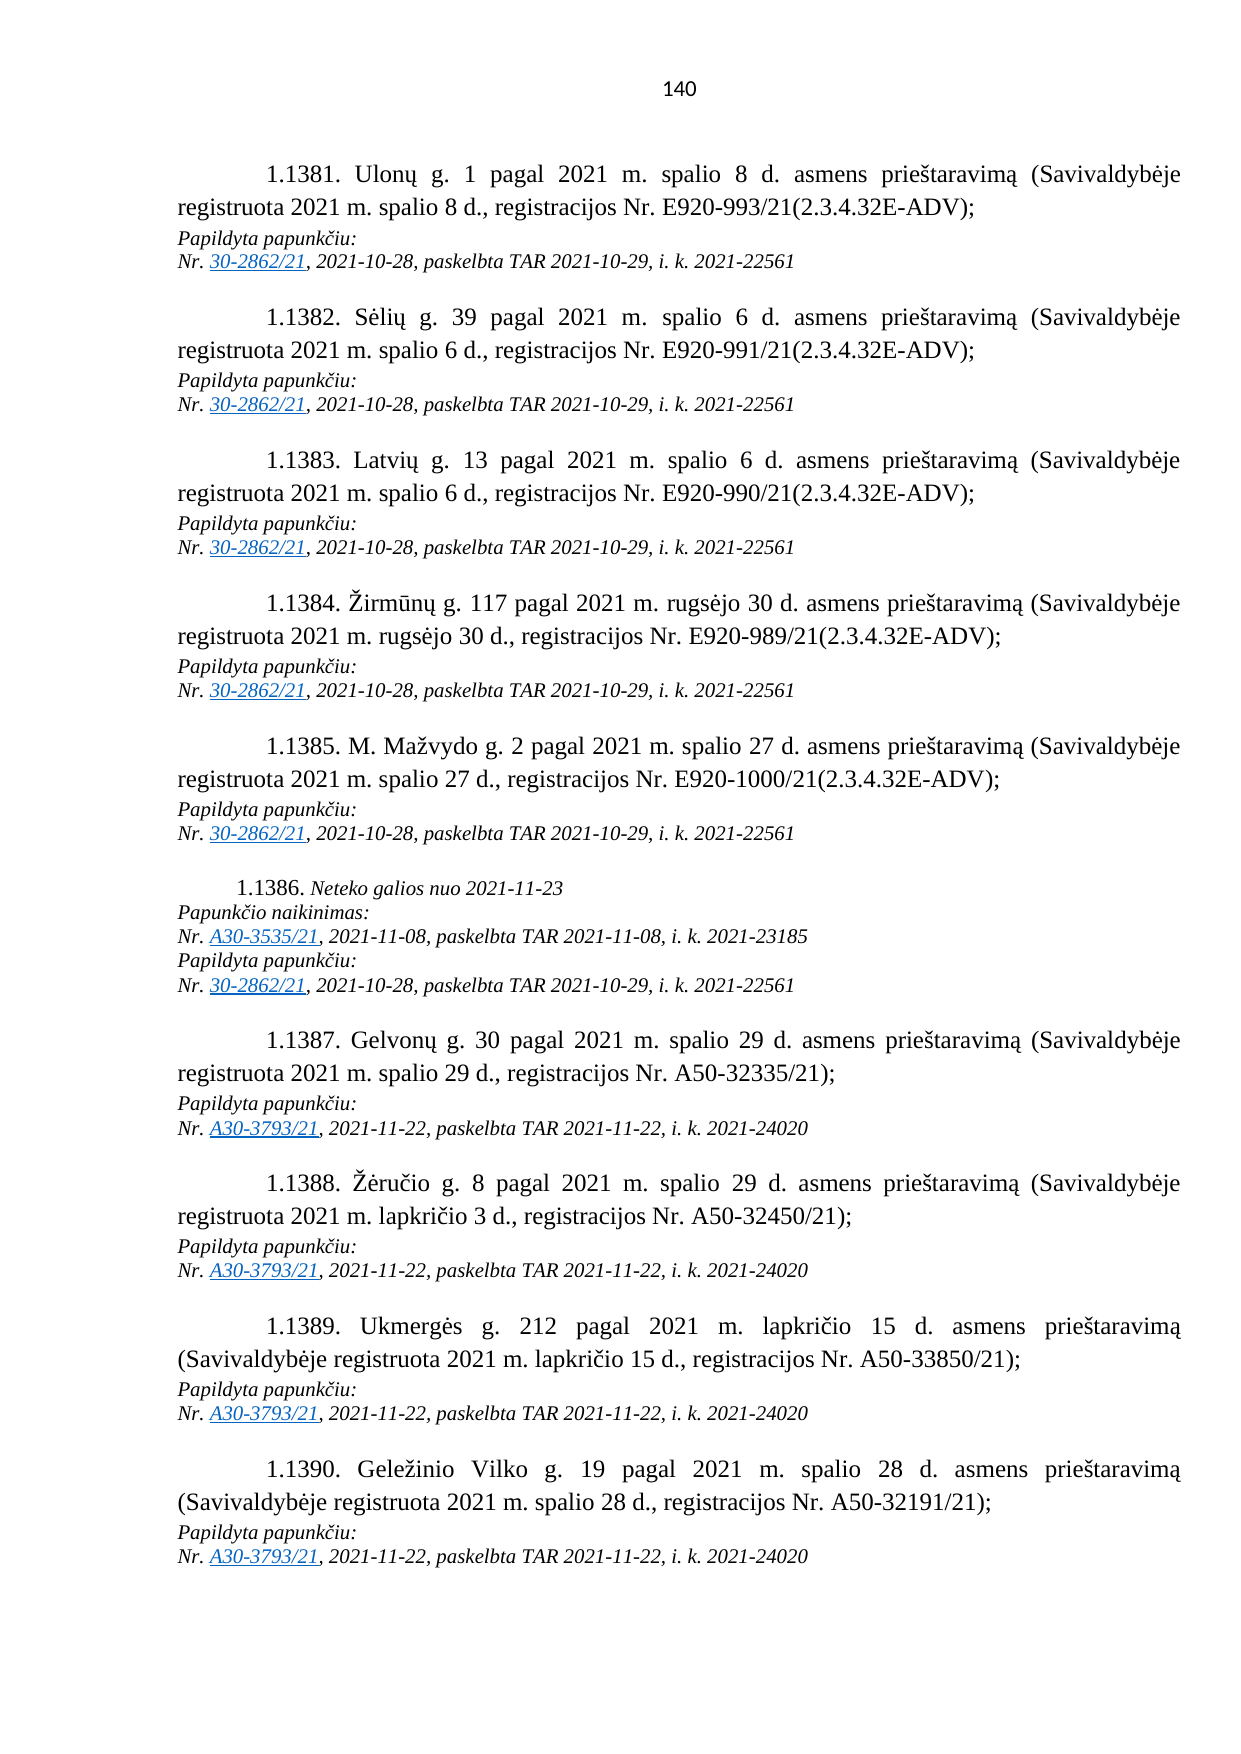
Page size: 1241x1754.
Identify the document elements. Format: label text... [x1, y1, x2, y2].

text Papildyta papunkčiu: [177, 797, 1181, 821]
text Papildyta papunkčiu: [177, 1520, 1181, 1544]
text 1.1389. Ukmergės g. 212 pagal 2021 m. lapkričio 15 d. asmens prieštaravimą (Savivaldybėje registruota 2021 m. lapkričio 15 d., registracijos Nr. A50-33850/21); [177, 1311, 1181, 1373]
text 1.1382. Sėlių g. 39 pagal 2021 m. spalio 6 d. asmens prieštaravimą (Savivaldybėje registruota 2021 m. spalio 6 d., registracijos Nr. E920-991/21(2.3.4.32E-ADV); [177, 302, 1181, 364]
text 1.1390. Geležinio Vilko g. 19 pagal 2021 m. spalio 28 d. asmens prieštaravimą (Savivaldybėje registruota 2021 m. spalio 28 d., registracijos Nr. A50-32191/21); [177, 1454, 1181, 1516]
text Nr. A30-3793/21, 2021-11-22, paskelbta TAR 2021-11-22, i. k. 2021-24020 [177, 1401, 1181, 1425]
text 1.1383. Latvių g. 13 pagal 2021 m. spalio 6 d. asmens prieštaravimą (Savivaldybėje registruota 2021 m. spalio 6 d., registracijos Nr. E920-990/21(2.3.4.32E-ADV); [177, 445, 1181, 507]
text 1.1388. Žėručio g. 8 pagal 2021 m. spalio 29 d. asmens prieštaravimą (Savivaldybėje registruota 2021 m. lapkričio 3 d., registracijos Nr. A50-32450/21); [177, 1168, 1181, 1230]
text Papildyta papunkčiu: [177, 654, 1181, 678]
text 1.1381. Ulonų g. 1 pagal 2021 m. spalio 8 d. asmens prieštaravimą (Savivaldybėje registruota 2021 m. spalio 8 d., registracijos Nr. E920-993/21(2.3.4.32E-ADV); [177, 159, 1181, 221]
text Nr. 30-2862/21, 2021-10-28, paskelbta TAR 2021-10-29, i. k. 2021-22561 [177, 392, 1181, 416]
text Nr. A30-3535/21, 2021-11-08, paskelbta TAR 2021-11-08, i. k. 2021-23185 [177, 924, 1181, 948]
text Papildyta papunkčiu: [177, 1091, 1181, 1115]
text Nr. 30-2862/21, 2021-10-28, paskelbta TAR 2021-10-29, i. k. 2021-22561 [177, 972, 1181, 997]
text Papildyta papunkčiu: [177, 1377, 1181, 1401]
text 1.1387. Gelvonų g. 30 pagal 2021 m. spalio 29 d. asmens prieštaravimą (Savivaldybėje registruota 2021 m. spalio 29 d., registracijos Nr. A50-32335/21); [177, 1025, 1181, 1087]
text Papildyta papunkčiu: [177, 368, 1181, 392]
text Papildyta papunkčiu: [177, 511, 1181, 535]
text Nr. 30-2862/21, 2021-10-28, paskelbta TAR 2021-10-29, i. k. 2021-22561 [177, 678, 1181, 702]
text Nr. 30-2862/21, 2021-10-28, paskelbta TAR 2021-10-29, i. k. 2021-22561 [177, 535, 1181, 559]
text Papildyta papunkčiu: [177, 225, 1181, 249]
text 1.1385. M. Mažvydo g. 2 pagal 2021 m. spalio 27 d. asmens prieštaravimą (Savivaldybėje registruota 2021 m. spalio 27 d., registracijos Nr. E920-1000/21(2.3.4.32E-ADV); [177, 731, 1181, 793]
text Nr. A30-3793/21, 2021-11-22, paskelbta TAR 2021-11-22, i. k. 2021-24020 [177, 1544, 1181, 1568]
text 1.1384. Žirmūnų g. 117 pagal 2021 m. rugsėjo 30 d. asmens prieštaravimą (Savivaldybėje registruota 2021 m. rugsėjo 30 d., registracijos Nr. E920-989/21(2.3.4.32E-ADV); [177, 588, 1181, 650]
text Nr. A30-3793/21, 2021-11-22, paskelbta TAR 2021-11-22, i. k. 2021-24020 [177, 1115, 1181, 1139]
text Papildyta papunkčiu: [177, 948, 1181, 972]
text Nr. 30-2862/21, 2021-10-28, paskelbta TAR 2021-10-29, i. k. 2021-22561 [177, 249, 1181, 273]
text Papildyta papunkčiu: [177, 1234, 1181, 1258]
text 1.1386. Neteko galios nuo 2021-11-23 [177, 874, 1181, 900]
text Nr. 30-2862/21, 2021-10-28, paskelbta TAR 2021-10-29, i. k. 2021-22561 [177, 821, 1181, 845]
text Nr. A30-3793/21, 2021-11-22, paskelbta TAR 2021-11-22, i. k. 2021-24020 [177, 1258, 1181, 1282]
text Papunkčio naikinimas: [177, 900, 1181, 924]
